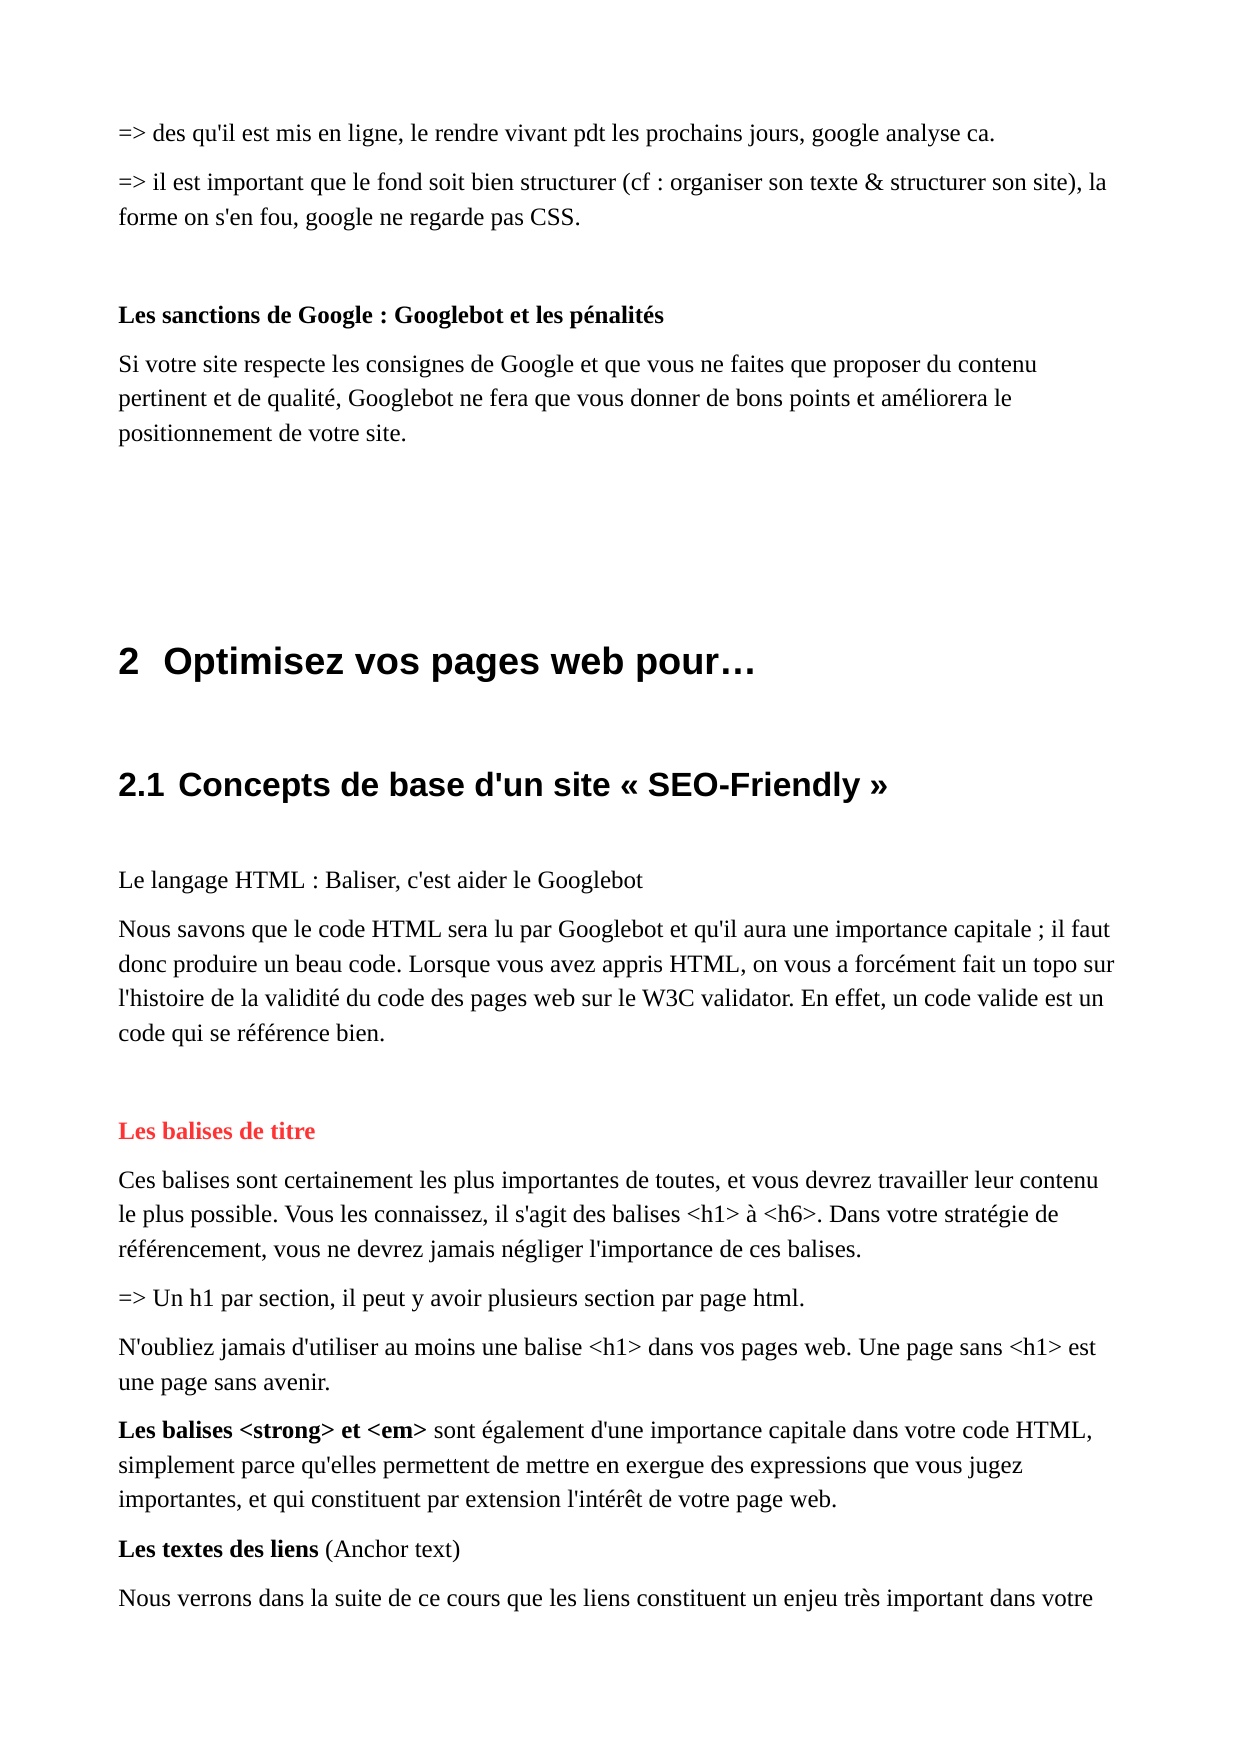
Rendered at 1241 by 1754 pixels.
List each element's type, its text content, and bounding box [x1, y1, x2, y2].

text Nous verrons dans la suite de ce cours que les liens constituent un enjeu très important dans votre [118, 1583, 1122, 1611]
text Les textes des liens (Anchor text) [118, 1534, 1122, 1562]
text Les balises de titre [118, 1116, 1122, 1145]
text Si votre site respecte les consignes de Google et que vous ne faites que proposer du contenu pertinent et de qualité, Googlebot ne fera que vous donner de bons points et améliorera le positionnement de votre site. [118, 349, 1122, 447]
subtitle Optimisez vos pages web pour… [118, 639, 1122, 683]
text => des qu'il est mis en ligne, le rendre vivant pdt les prochains jours, google analyse ca. [118, 118, 1122, 147]
subtitle Concepts de base d'un site « SEO-Friendly » [118, 765, 1122, 804]
text Ces balises sont certainement les plus importantes de toutes, et vous devrez travailler leur contenu le plus possible. Vous les connaissez, il s'agit des balises <h1> à <h6>. Dans votre stratégie de référencement, vous ne devrez jamais négliger l'importance de ces balises. [118, 1165, 1122, 1263]
text N'oubliez jamais d'utiliser au moins une balise <h1> dans vos pages web. Une page sans <h1> est une page sans avenir. [118, 1332, 1122, 1395]
text Nous savons que le code HTML sera lu par Googlebot et qu'il aura une importance capitale ; il faut donc produire un beau code. Lorsque vous avez appris HTML, on vous a forcément fait un topo sur l'histoire de la validité du code des pages web sur le W3C validator. En effet, un code valide est un code qui se référence bien. [118, 914, 1122, 1047]
text => Un h1 par section, il peut y avoir plusieurs section par page html. [118, 1283, 1122, 1312]
text Le langage HTML : Baliser, c'est aider le Googlebot [118, 865, 1122, 894]
text Les balises <strong> et <em> sont également d'une importance capitale dans votre code HTML, simplement parce qu'elles permettent de mettre en exergue des expressions que vous jugez importantes, et qui constituent par extension l'intérêt de votre page web. [118, 1416, 1122, 1513]
text => il est important que le fond soit bien structurer (cf : organiser son texte & structurer son site), la forme on s'en fou, google ne regarde pas CSS. [118, 167, 1122, 230]
text Les sanctions de Google : Googlebot et les pénalités [118, 300, 1122, 328]
